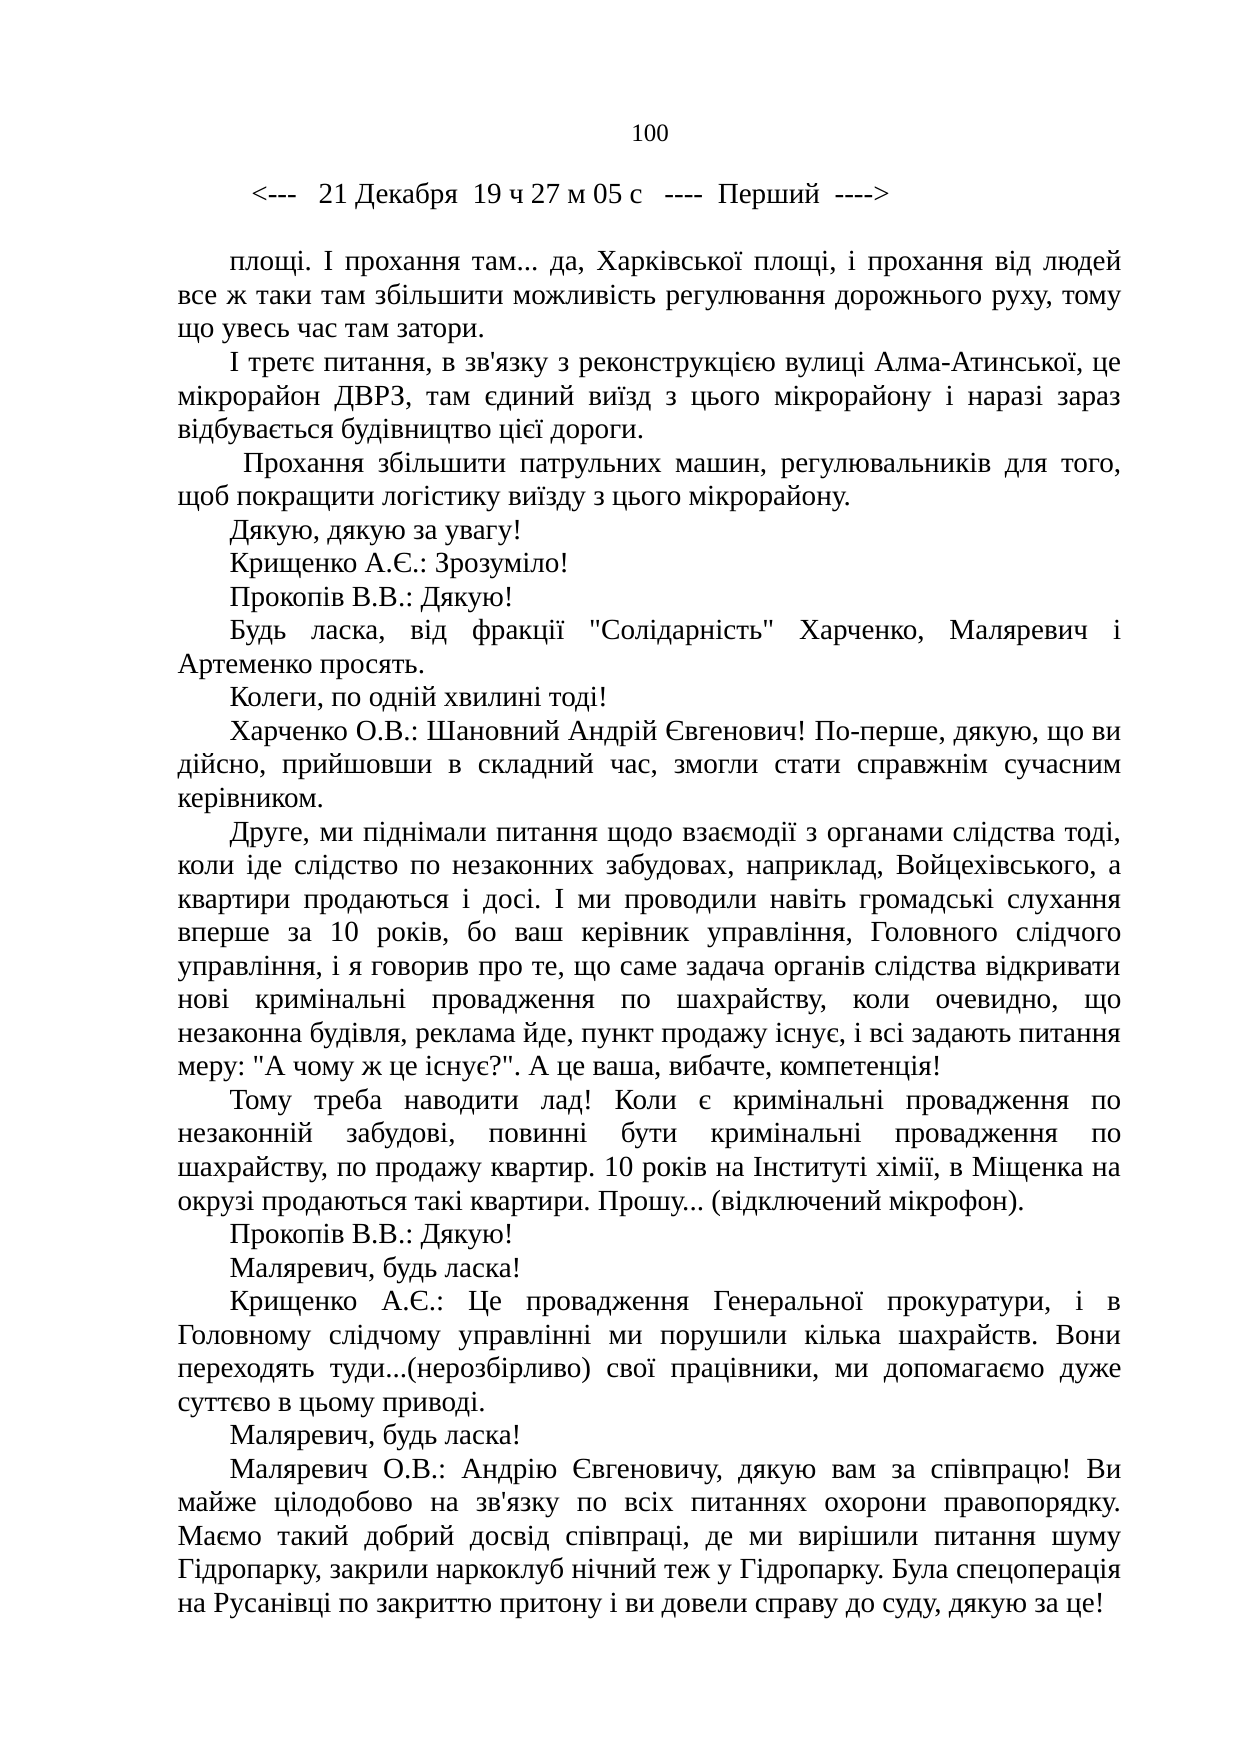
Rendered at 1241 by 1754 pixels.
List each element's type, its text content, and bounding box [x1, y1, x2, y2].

text Маляревич О.В.: Андрію Євгеновичу, дякую вам за співпрацю! Ви майже цілодобово на зв'язку по всіх питаннях охорони правопорядку. Маємо такий добрий досвід співпраці, де ми вирішили питання шуму Гідропарку, закрили наркоклуб нічний теж у Гідропарку. Була спецоперація на Русанівці по закриттю притону і ви довели справу до суду, дякую за це! [177, 1451, 1122, 1619]
text Будь ласка, від фракції "Солідарність" Харченко, Маляревич і Артеменко просять. [177, 612, 1122, 679]
text Прокопів В.В.: Дякую! [177, 579, 1122, 612]
text Дякую, дякую за увагу! [177, 512, 1122, 545]
text Прокопів В.В.: Дякую! [177, 1216, 1122, 1250]
text Крищенко А.Є.: Це провадження Генеральної прокуратури, і в Головному слідчому управлінні ми порушили кілька шахрайств. Вони переходять туди...(нерозбірливо) свої працівники, ми допомагаємо дуже суттєво в цьому приводі. [177, 1283, 1122, 1417]
text Крищенко А.Є.: Зрозуміло! [177, 545, 1122, 579]
text І третє питання, в зв'язку з реконструкцією вулиці Алма-Атинської, це мікрорайон ДВРЗ, там єдиний виїзд з цього мікрорайону і наразі зараз відбувається будівництво цієї дороги. [177, 344, 1122, 445]
text Маляревич, будь ласка! [177, 1250, 1122, 1283]
text площі. І прохання там... да, Харківської площі, і прохання від людей все ж таки там збільшити можливість регулювання дорожнього руху, тому що увесь час там затори. [177, 243, 1122, 344]
text <--- 21 Декабря 19 ч 27 м 05 с ---- Перший ----> [177, 176, 1122, 210]
text Маляревич, будь ласка! [177, 1417, 1122, 1451]
text Тому треба наводити лад! Коли є кримінальні провадження по незаконній забудові, повинні бути кримінальні провадження по шахрайству, по продажу квартир. 10 років на Інституті хімії, в Міщенка на окрузі продаються такі квартири. Прошу... (відключений мікрофон). [177, 1082, 1122, 1216]
text Харченко О.В.: Шановний Андрій Євгенович! По-перше, дякую, що ви дійсно, прийшовши в складний час, змогли стати справжнім сучасним керівником. [177, 713, 1122, 814]
text Друге, ми піднімали питання щодо взаємодії з органами слідства тоді, коли іде слідство по незаконних забудовах, наприклад, Войцехівського, а квартири продаються і досі. І ми проводили навіть громадські слухання вперше за 10 років, бо ваш керівник управління, Головного слідчого управління, і я говорив про те, що саме задача органів слідства відкривати нові кримінальні провадження по шахрайству, коли очевидно, що незаконна будівля, реклама йде, пункт продажу існує, і всі задають питання меру: "А чому ж це існує?". А це ваша, вибачте, компетенція! [177, 814, 1122, 1082]
text Колеги, по одній хвилині тоді! [177, 679, 1122, 713]
text Прохання збільшити патрульних машин, регулювальників для того, щоб покращити логістику виїзду з цього мікрорайону. [177, 445, 1122, 512]
